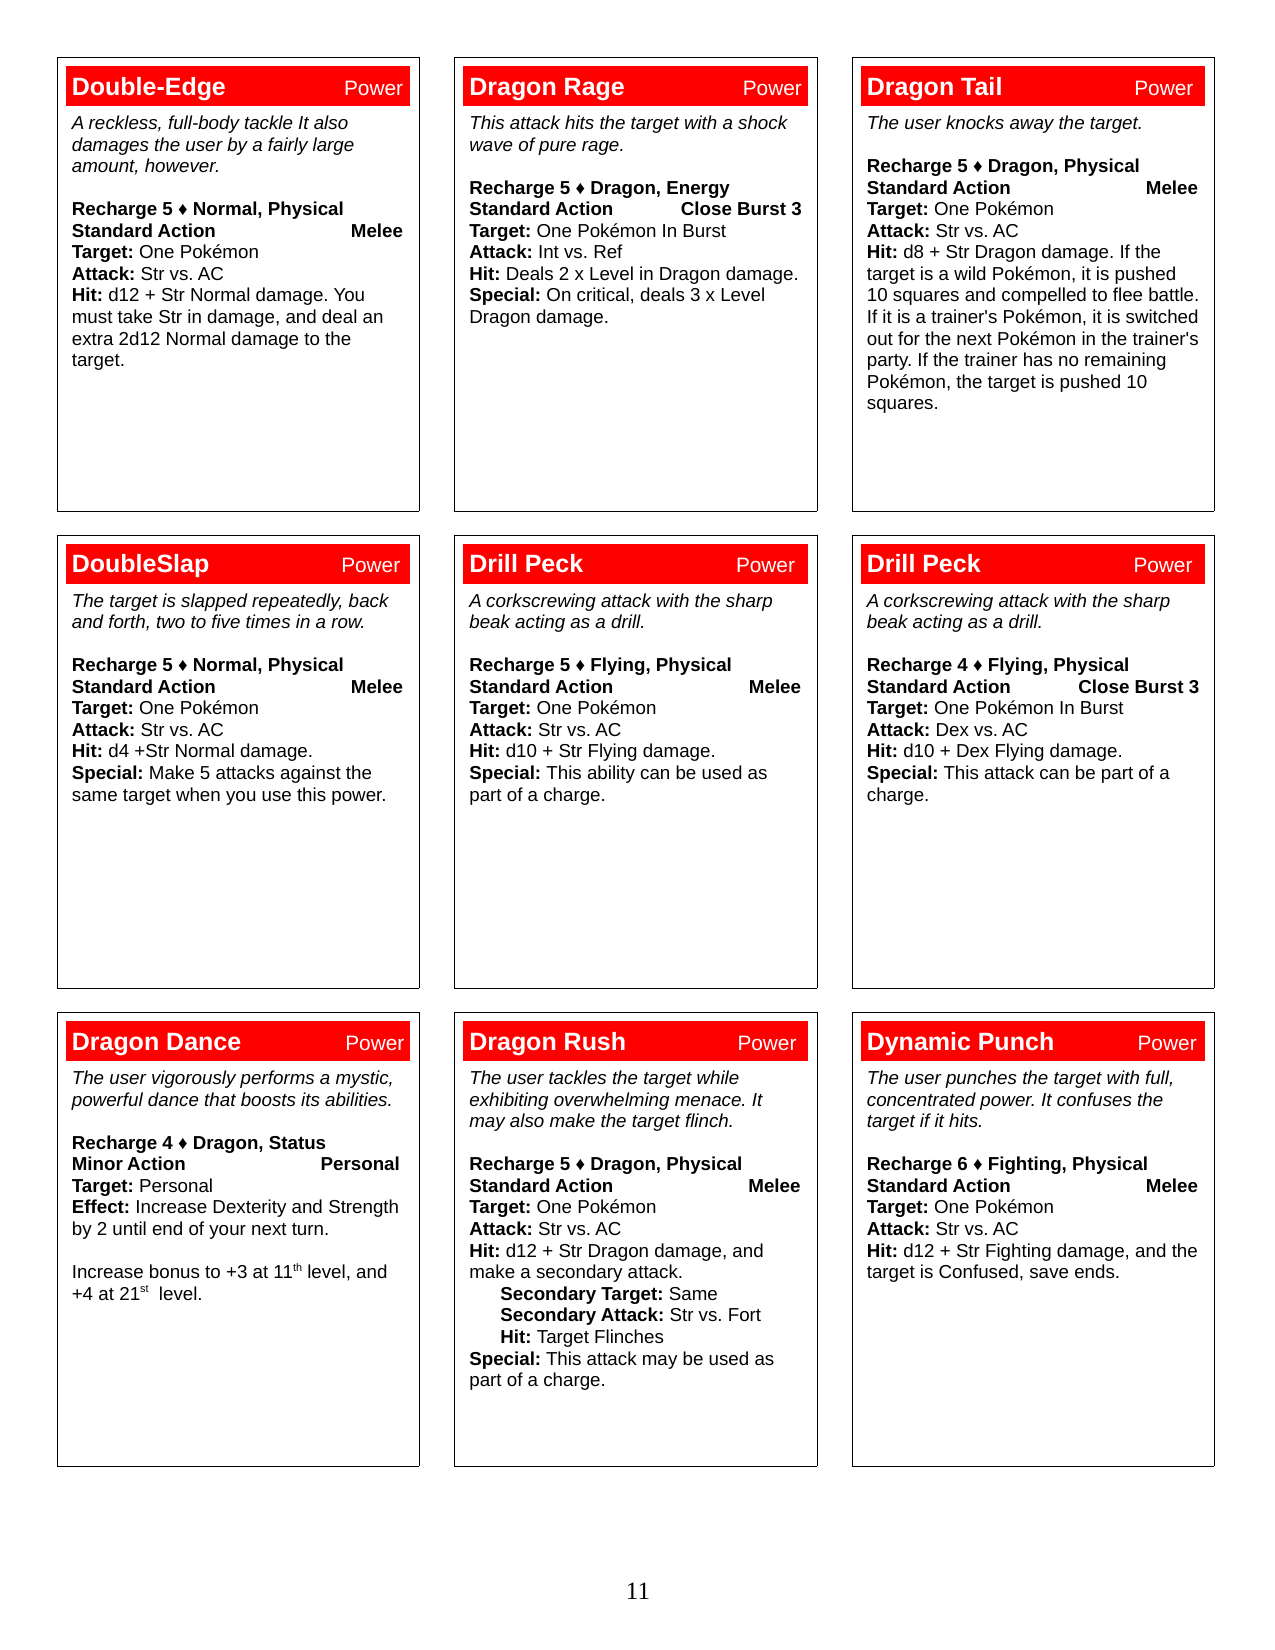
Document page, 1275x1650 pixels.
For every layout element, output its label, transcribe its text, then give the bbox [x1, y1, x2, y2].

table_header Double-Edge Power [66, 66, 410, 106]
table_header Drill Peck Power [861, 544, 1205, 584]
table_header Dynamic Punch Power [861, 1021, 1205, 1061]
table_cell The user knocks away the target. Recharge 5 ♦ Dragon, Physical Standard Action Melee Target: One Pokémon Attack: Str vs. AC Hit: d8 + Str Dragon damage. If the target is a wild Pokémon, it is pushed 10 squares and compelled to flee battle. If it is a trainer's Pokémon, it is switched out for the next Pokémon in the trainer's party. If the trainer has no remaining Pokémon, the target is pushed 10 squares. [861, 106, 1205, 419]
table_cell The user vigorously performs a mystic, powerful dance that boosts its abilities. Recharge 4 ♦ Dragon, Status Minor Action Personal Target: Personal Effect: Increase Dexterity and Strength by 2 until end of your next turn. Increase bonus to +3 at 11th level, and +4 at 21st level. [66, 1061, 410, 1310]
table_cell The user punches the target with full, concentrated power. It confuses the target if it hits. Recharge 6 ♦ Fighting, Physical Standard Action Melee Target: One Pokémon Attack: Str vs. AC Hit: d12 + Str Fighting damage, and the target is Confused, save ends. [861, 1061, 1205, 1288]
table_cell The user tackles the target while exhibiting overwhelming menace. It may also make the target flinch. Recharge 5 ♦ Dragon, Physical Standard Action Melee Target: One Pokémon Attack: Str vs. AC Hit: d12 + Str Dragon damage, and make a secondary attack. Secondary Target: Same Secondary Attack: Str vs. Fort Hit: Target Flinches Special: This attack may be used as part of a charge. [463, 1061, 808, 1396]
table_header Dragon Dance Power [66, 1021, 410, 1061]
table_cell A corkscrewing attack with the sharp beak acting as a drill. Recharge 4 ♦ Flying, Physical Standard Action Close Burst 3 Target: One Pokémon In Burst Attack: Dex vs. AC Hit: d10 + Dex Flying damage. Special: This attack can be part of a charge. [861, 584, 1205, 811]
table_cell This attack hits the target with a shock wave of pure rage. Recharge 5 ♦ Dragon, Energy Standard Action Close Burst 3 Target: One Pokémon In Burst Attack: Int vs. Ref Hit: Deals 2 x Level in Dragon damage. Special: On critical, deals 3 x Level Dragon damage. [463, 106, 808, 333]
table_cell A corkscrewing attack with the sharp beak acting as a drill. Recharge 5 ♦ Flying, Physical Standard Action Melee Target: One Pokémon Attack: Str vs. AC Hit: d10 + Str Flying damage. Special: This ability can be used as part of a charge. [463, 584, 808, 811]
table_cell A reckless, full-body tackle It also damages the user by a fairly large amount, however. Recharge 5 ♦ Normal, Physical Standard Action Melee Target: One Pokémon Attack: Str vs. AC Hit: d12 + Str Normal damage. You must take Str in damage, and deal an extra 2d12 Normal damage to the target. [66, 106, 410, 376]
table_header Dragon Tail Power [861, 66, 1205, 106]
table_cell The target is slapped repeatedly, back and forth, two to five times in a row. Recharge 5 ♦ Normal, Physical Standard Action Melee Target: One Pokémon Attack: Str vs. AC Hit: d4 +Str Normal damage. Special: Make 5 attacks against the same target when you use this power. [66, 584, 410, 811]
table_header DoubleSlap Power [66, 544, 410, 584]
table_header Dragon Rush Power [463, 1021, 808, 1061]
table_header Dragon Rage Power [463, 66, 808, 106]
table_header Drill Peck Power [463, 544, 808, 584]
